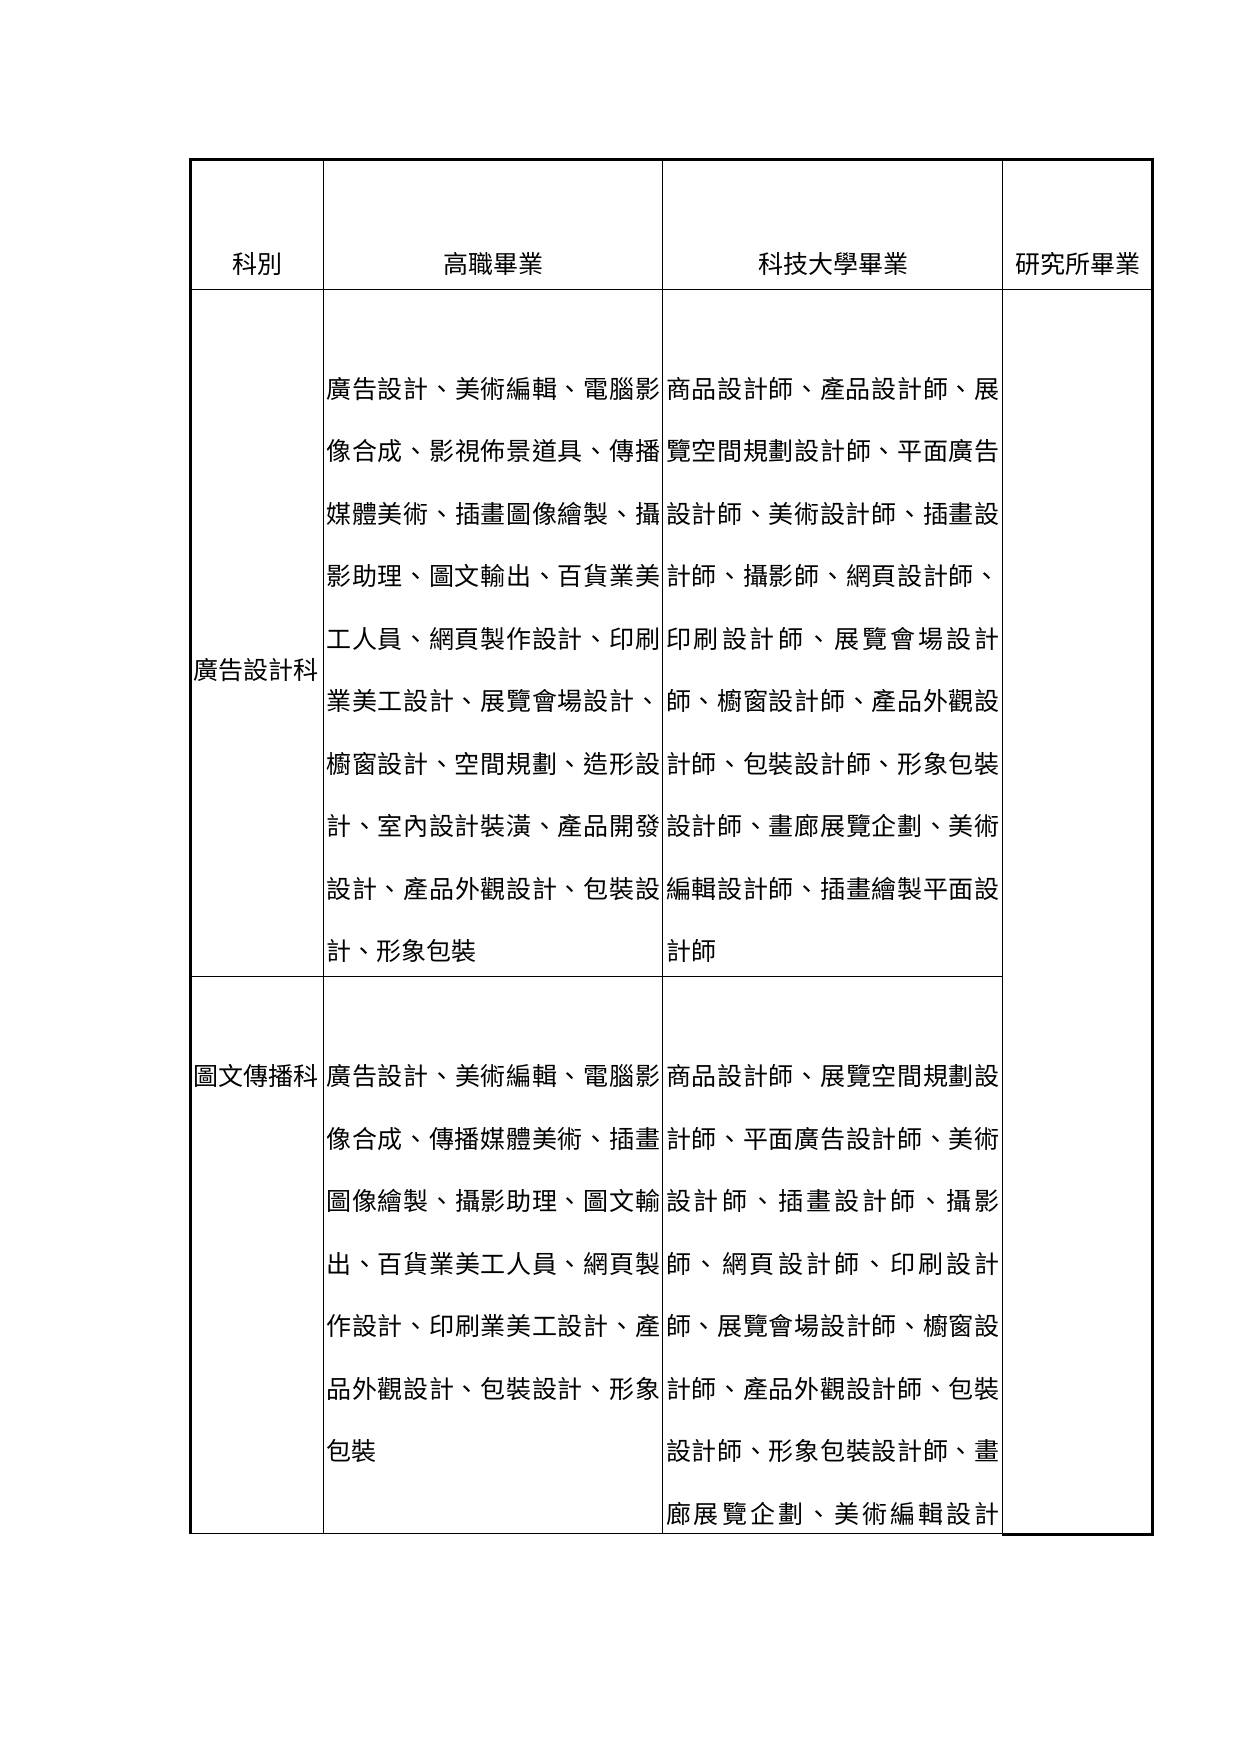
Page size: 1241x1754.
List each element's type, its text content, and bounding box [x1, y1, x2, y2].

table_cell 商品設計師、展覽空間規劃設計師、平面廣告設計師、美術設計師、插畫設計師、攝影師、網頁設計師、印刷設計師、展覽會場設計師、櫥窗設計師、產品外觀設計師、包裝設計師、形象包裝設計師、畫廊展覽企劃、美術編輯設計 [663, 977, 1002, 1533]
table_header 研究所畢業 [1003, 161, 1151, 288]
table_cell 商品設計師、產品設計師、展覽空間規劃設計師、平面廣告設計師、美術設計師、插畫設計師、攝影師、網頁設計師、印刷設計師、展覽會場設計師、櫥窗設計師、產品外觀設計師、包裝設計師、形象包裝設計師、畫廊展覽企劃、美術編輯設計師、插畫繪製平面設計師 [663, 290, 1002, 976]
table_header 高職畢業 [324, 161, 662, 288]
table_cell [1003, 290, 1151, 1533]
table_cell 廣告設計、美術編輯、電腦影像合成、影視佈景道具、傳播媒體美術、插畫圖像繪製、攝影助理、圖文輸出、百貨業美工人員、網頁製作設計、印刷業美工設計、展覽會場設計、櫥窗設計、空間規劃、造形設計、室內設計裝潢、產品開發設計、產品外觀設計、包裝設計、形象包裝 [324, 290, 662, 976]
table_header 科別 [192, 161, 323, 288]
table_header 科技大學畢業 [663, 161, 1002, 288]
table_cell 圖文傳播科 [192, 977, 323, 1533]
table_cell 廣告設計、美術編輯、電腦影像合成、傳播媒體美術、插畫圖像繪製、攝影助理、圖文輸出、百貨業美工人員、網頁製作設計、印刷業美工設計、產品外觀設計、包裝設計、形象包裝 [324, 977, 662, 1533]
table_cell 廣告設計科 [192, 290, 323, 976]
